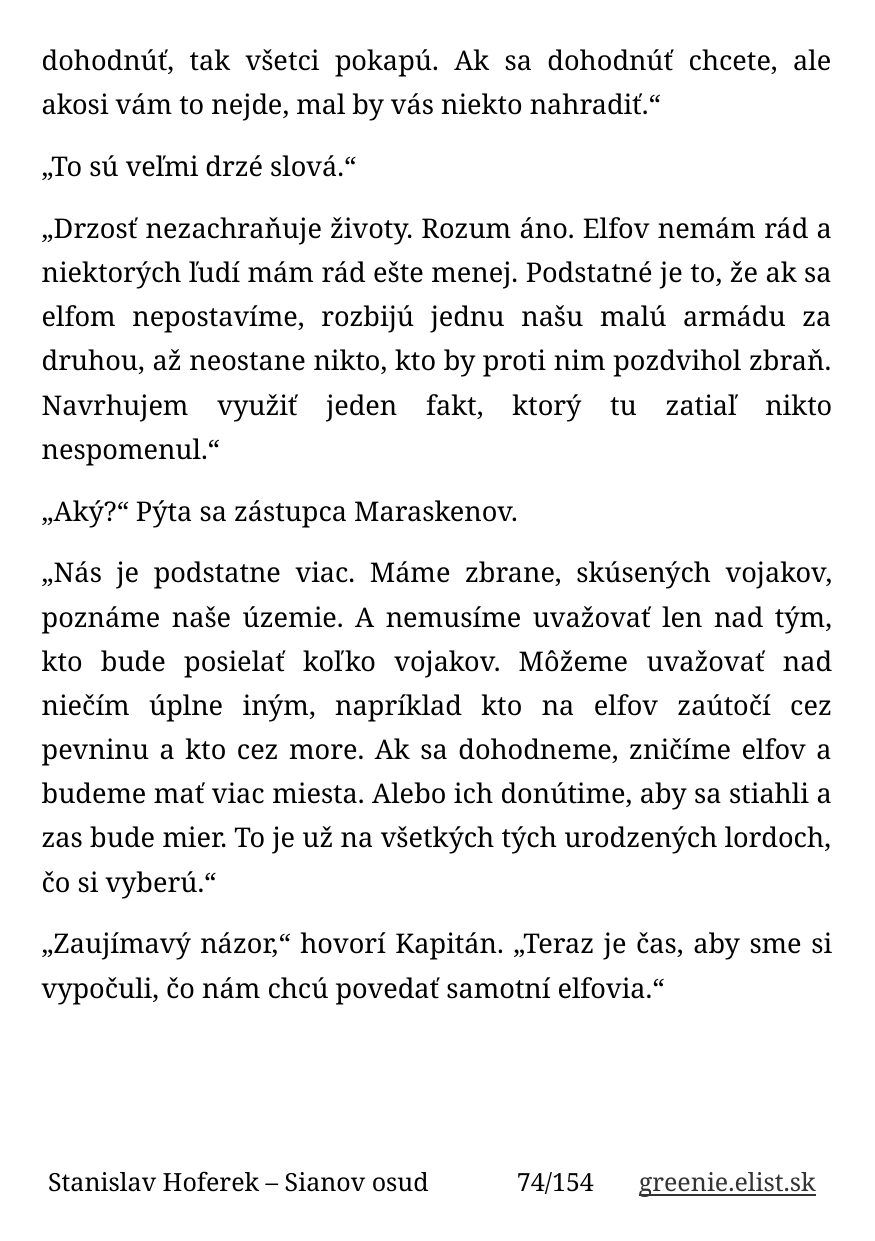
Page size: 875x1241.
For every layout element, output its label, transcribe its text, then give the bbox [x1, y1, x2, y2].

text „Drzosť nezachraňuje životy. Rozum áno. Elfov nemám rád a niektorých ľudí mám rád ešte menej. Podstatné je to, že ak sa elfom nepostavíme, rozbijú jednu našu malú armádu za druhou, až neostane nikto, kto by proti nim pozdvihol zbraň. Navrhujem využiť jeden fakt, ktorý tu zatiaľ nikto nespomenul.“ [41, 209, 833, 467]
text „Zaujímavý názor,“ hovorí Kapitán. „Teraz je čas, aby sme si vypočuli, čo nám chcú povedať samotní elfovia.“ [41, 925, 833, 1006]
text „Aký?“ Pýta sa zástupca Maraskenov. [41, 492, 833, 529]
text „Nás je podstatne viac. Máme zbrane, skúsených vojakov, poznáme naše územie. A nemusíme uvažovať len nad tým, kto bude posielať koľko vojakov. Môžeme uvažovať nad niečím úplne iným, napríklad kto na elfov zaútočí cez pevninu a kto cez more. Ak sa dohodneme, zničíme elfov a budeme mať viac miesta. Alebo ich donútime, aby sa stiahli a zas bude mier. To je už na všetkých tých urodzených lordoch, čo si vyberú.“ [41, 554, 833, 900]
text „To sú veľmi drzé slová.“ [41, 147, 833, 184]
text dohodnúť, tak všetci pokapú. Ak sa dohodnúť chcete, ale akosi vám to nejde, mal by vás niekto nahradiť.“ [41, 41, 833, 122]
